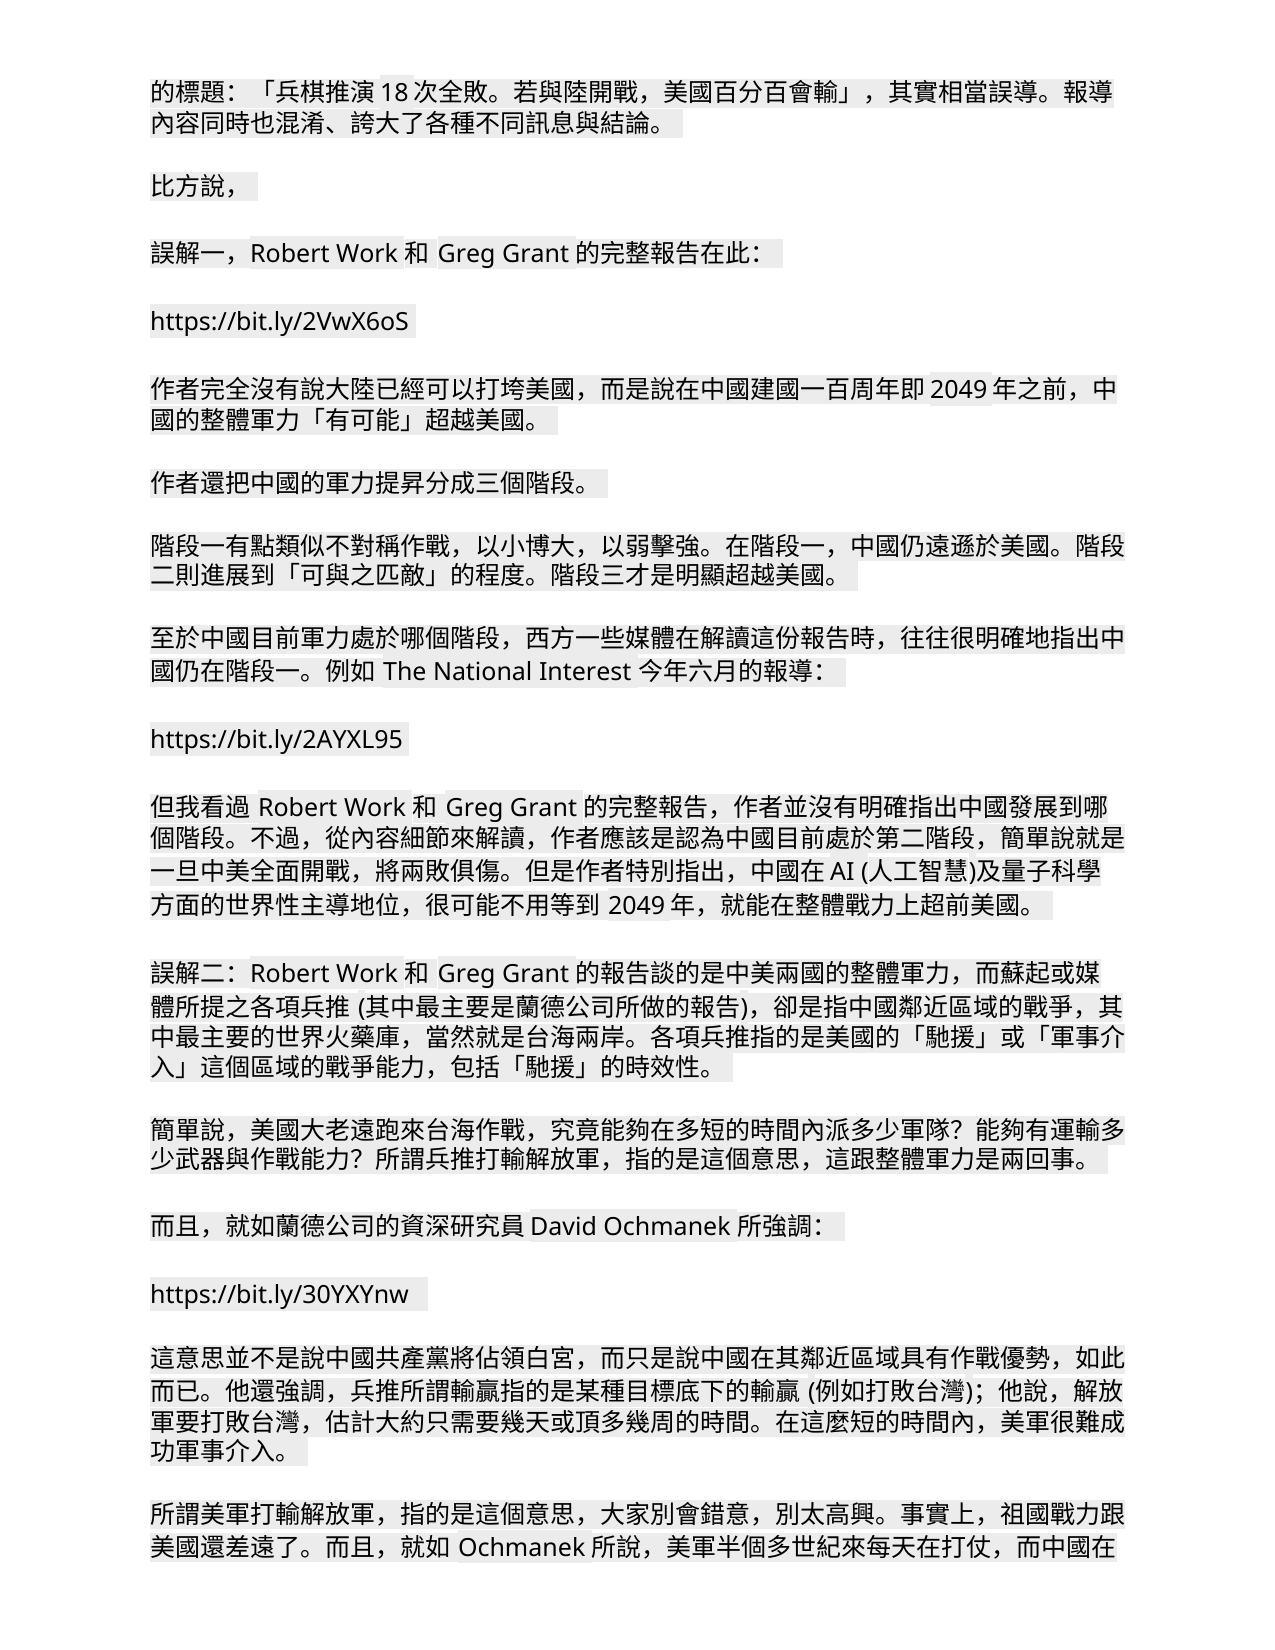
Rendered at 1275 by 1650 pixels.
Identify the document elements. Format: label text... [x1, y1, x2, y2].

text 的標題：「兵棋推演18次全敗。若與陸開戰，美國百分百會輸」，其實相當誤導。報導內容同時也混淆、誇大了各種不同訊息與結論。 比方說， 誤解一，Robert Work 和 Greg Grant 的完整報告在此： https://bit.ly/2VwX6oS 作者完全沒有說大陸已經可以打垮美國，而是說在中國建國一百周年即2049年之前，中國的整體軍力「有可能」超越美國。 作者還把中國的軍力提昇分成三個階段。 階段一有點類似不對稱作戰，以小博大，以弱擊強。在階段一，中國仍遠遜於美國。階段二則進展到「可與之匹敵」的程度。階段三才是明顯超越美國。 至於中國目前軍力處於哪個階段，西方一些媒體在解讀這份報告時，往往很明確地指出中國仍在階段一。例如 The National Interest 今年六月的報導： https://bit.ly/2AYXL95 但我看過 Robert Work 和 Greg Grant 的完整報告，作者並沒有明確指出中國發展到哪個階段。不過，從內容細節來解讀，作者應該是認為中國目前處於第二階段，簡單說就是一旦中美全面開戰，將兩敗俱傷。但是作者特別指出，中國在AI (人工智慧)及量子科學方面的世界性主導地位，很可能不用等到 2049年，就能在整體戰力上超前美國。 誤解二：Robert Work 和 Greg Grant 的報告談的是中美兩國的整體軍力，而蘇起或媒體所提之各項兵推 (其中最主要是蘭德公司所做的報告)，卻是指中國鄰近區域的戰爭，其中最主要的世界火藥庫，當然就是台海兩岸。各項兵推指的是美國的「馳援」或「軍事介入」這個區域的戰爭能力，包括「馳援」的時效性。 簡單說，美國大老遠跑來台海作戰，究竟能夠在多短的時間內派多少軍隊？能夠有運輸多少武器與作戰能力？所謂兵推打輸解放軍，指的是這個意思，這跟整體軍力是兩回事。 而且，就如蘭德公司的資深研究員David Ochmanek 所強調： https://bit.ly/30YXYnw 這意思並不是說中國共產黨將佔領白宮，而只是說中國在其鄰近區域具有作戰優勢，如此而已。他還強調，兵推所謂輸贏指的是某種目標底下的輸贏 (例如打敗台灣)；他說，解放軍要打敗台灣，估計大約只需要幾天或頂多幾周的時間。在這麼短的時間內，美軍很難成功軍事介入。 所謂美軍打輸解放軍，指的是這個意思，大家別會錯意，別太高興。事實上，祖國戰力跟美國還差遠了。而且，就如 Ochmanek 所說，美軍半個多世紀來每天在打仗，而中國在 [150, 75, 1125, 1563]
